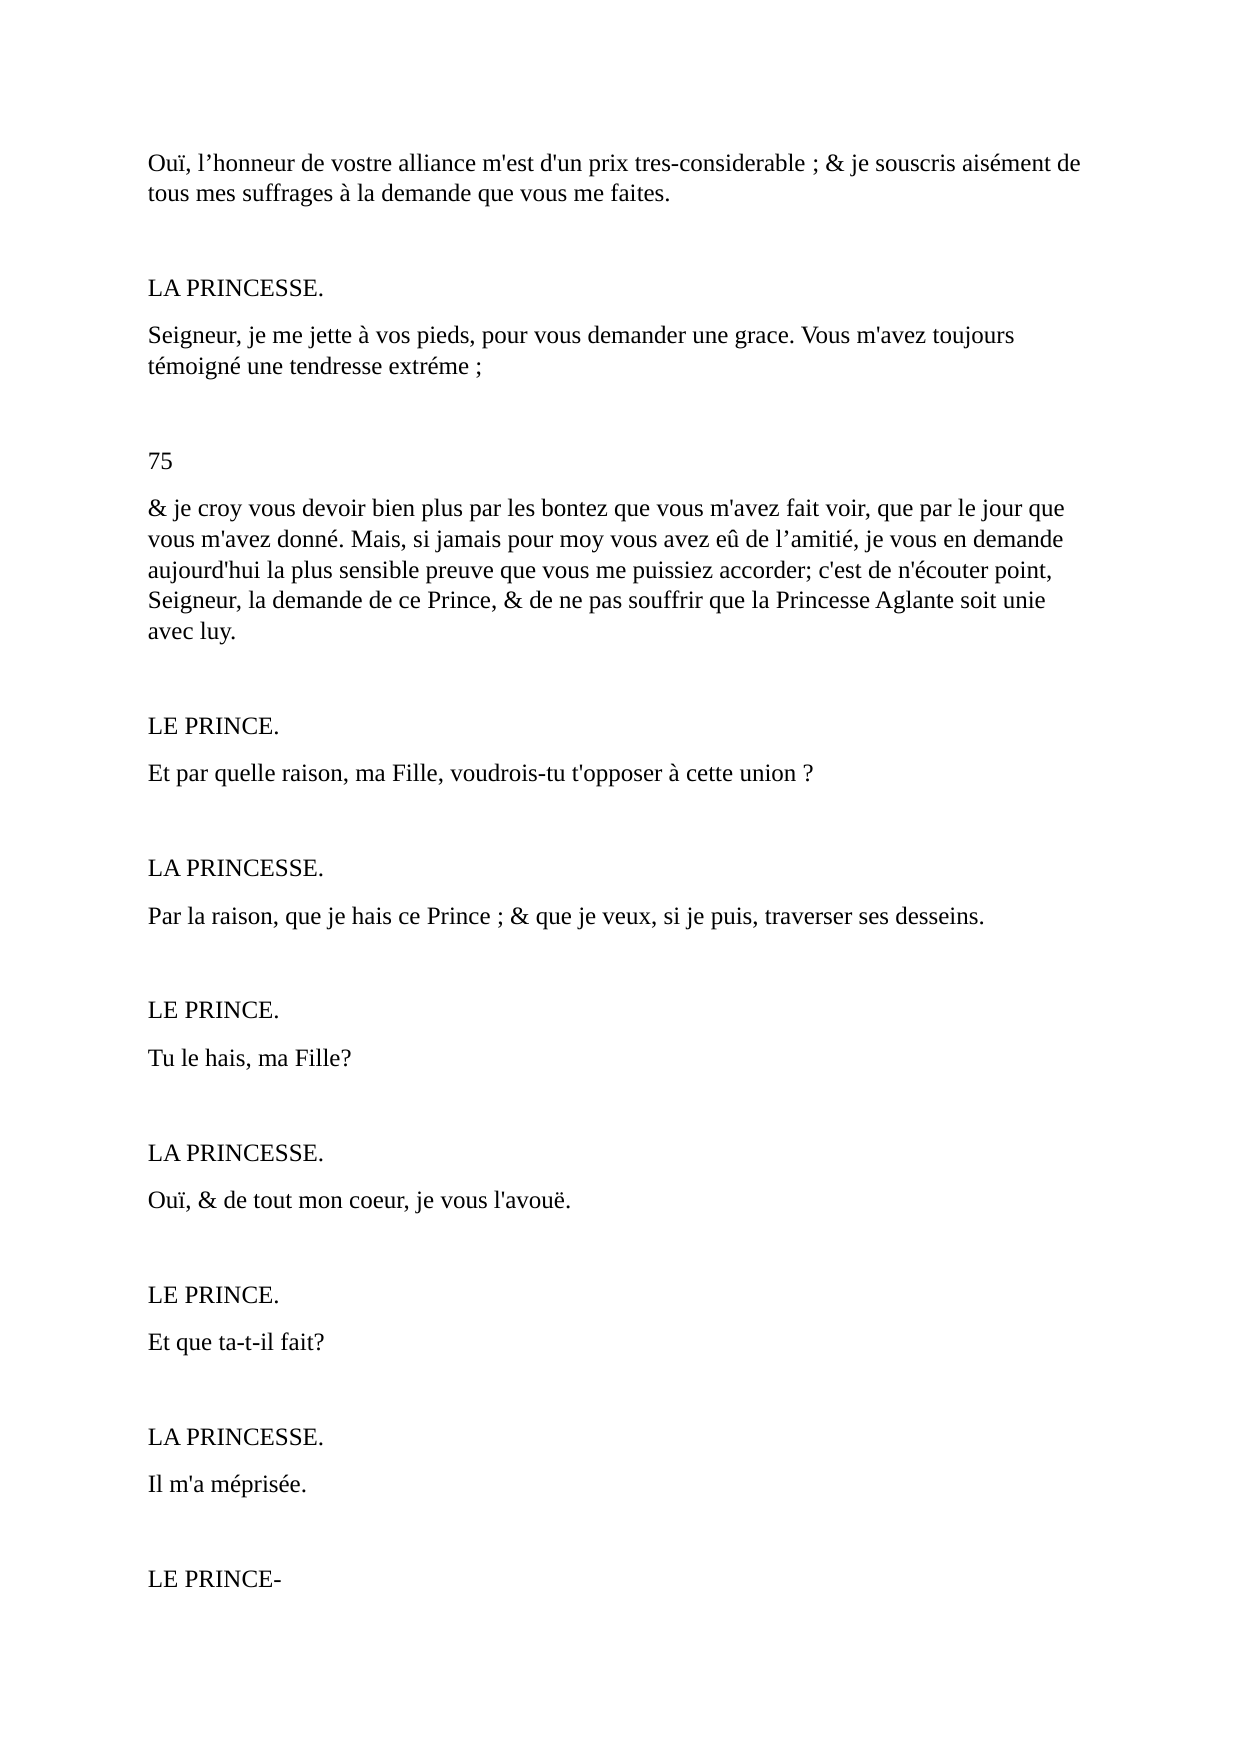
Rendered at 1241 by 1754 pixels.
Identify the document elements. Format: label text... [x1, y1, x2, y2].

text Par la raison, que je hais ce Prince ; & que je veux, si je puis, traverser ses desseins. [148, 901, 1093, 929]
text & je croy vous devoir bien plus par les bontez que vous m'avez fait voir, que par le jour que vous m'avez donné. Mais, si jamais pour moy vous avez eû de l’amitié, je vous en demande aujourd'hui la plus sensible preuve que vous me puissiez accorder; c'est de n'écouter point, Seigneur, la demande de ce Prince, & de ne pas souffrir que la Princesse Aglante soit unie avec luy. [148, 493, 1093, 645]
text Il m'a méprisée. [148, 1469, 1093, 1498]
text LA PRINCESSE. [148, 273, 1093, 302]
text Et que ta-t-il fait? [148, 1327, 1093, 1356]
text LE PRINCE. [148, 1280, 1093, 1309]
text Seigneur, je me jette à vos pieds, pour vous demander une grace. Vous m'avez toujours témoigné une tendresse extréme ; [148, 321, 1093, 380]
text LE PRINCE- [148, 1564, 1093, 1593]
text Tu le hais, ma Fille? [148, 1043, 1093, 1072]
text Et par quelle raison, ma Fille, voudrois-tu t'opposer à cette union ? [148, 758, 1093, 787]
text LE PRINCE. [148, 996, 1093, 1024]
text Ouï, & de tout mon coeur, je vous l'avouë. [148, 1185, 1093, 1214]
text LE PRINCE. [148, 711, 1093, 740]
text LA PRINCESSE. [148, 1138, 1093, 1166]
text Ouï, l’honneur de vostre alliance m'est d'un prix tres-considerable ; & je souscris aisément de tous mes suffrages à la demande que vous me faites. [148, 148, 1093, 207]
text 75 [148, 446, 1093, 475]
text LA PRINCESSE. [148, 1422, 1093, 1451]
text LA PRINCESSE. [148, 853, 1093, 882]
